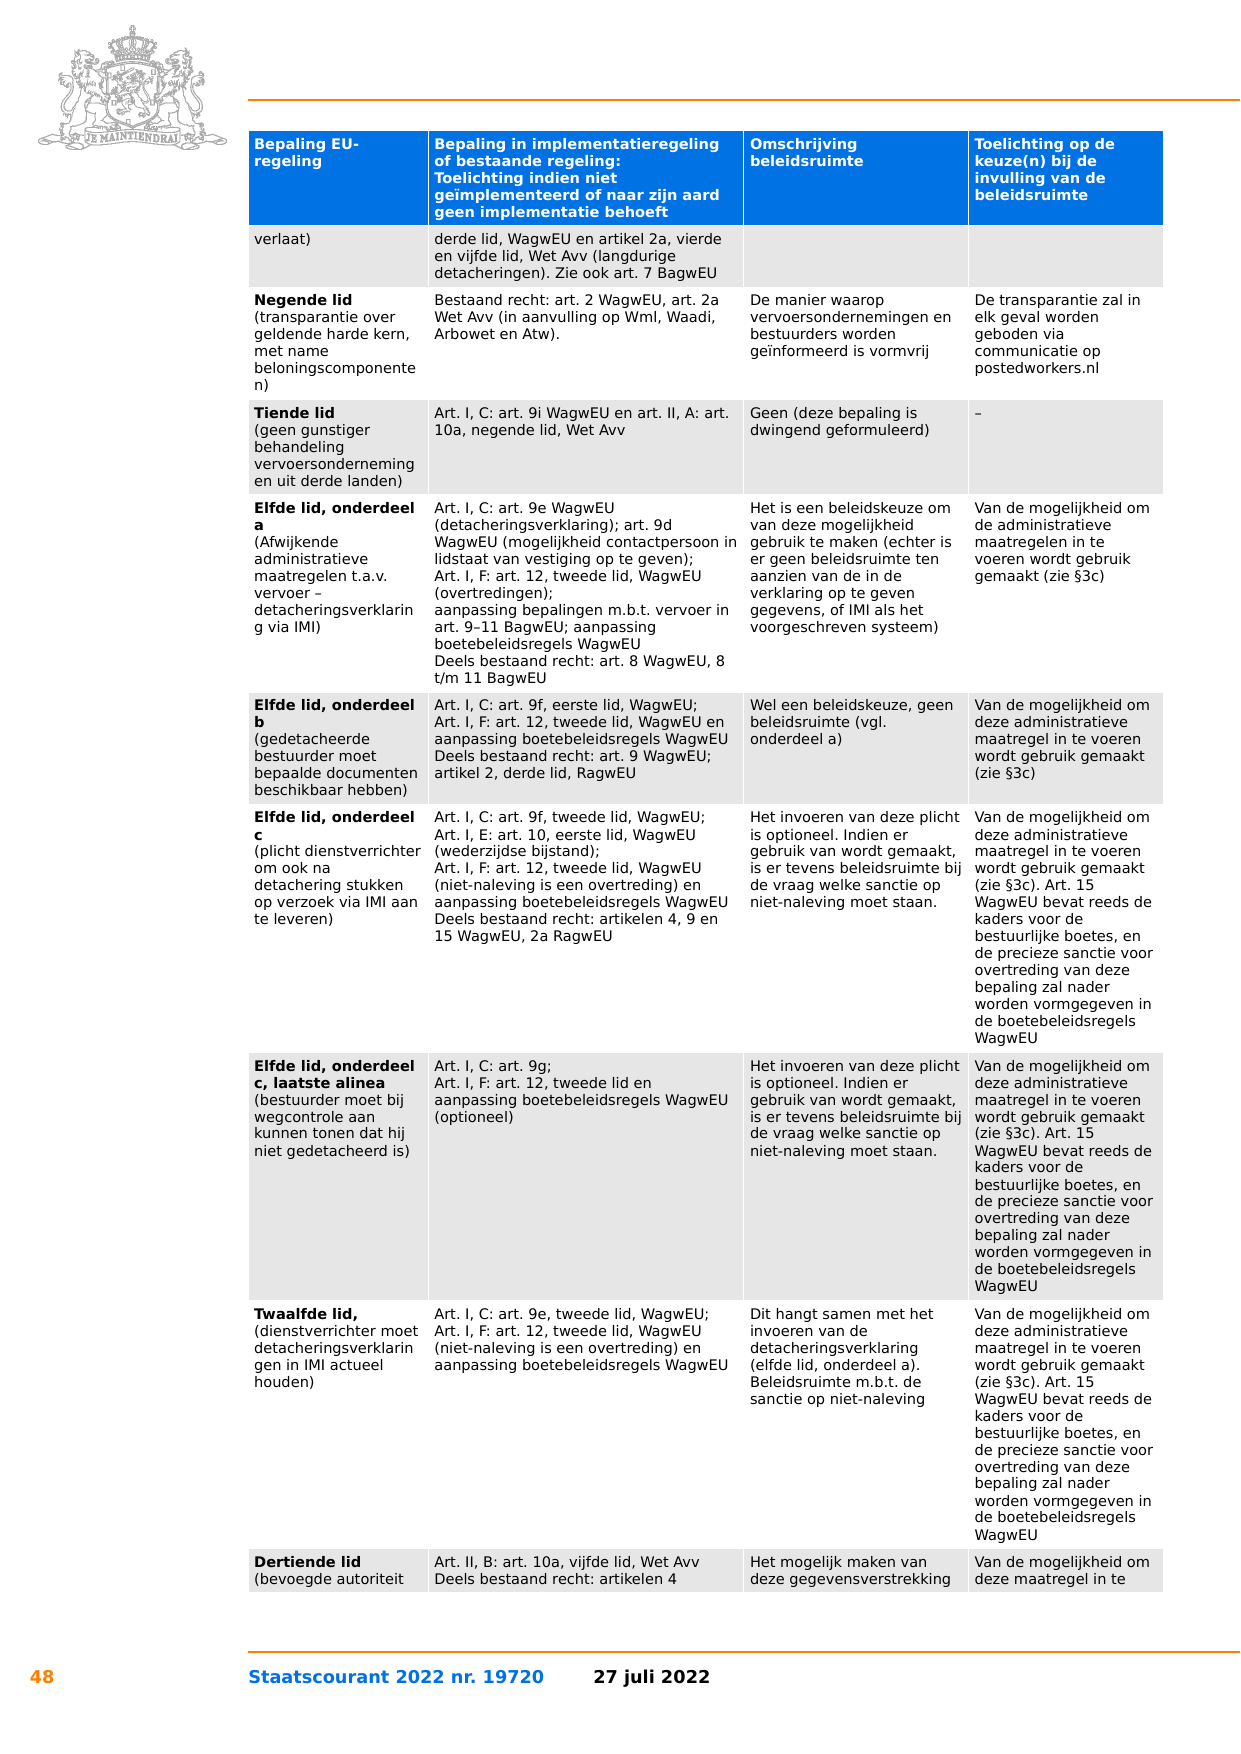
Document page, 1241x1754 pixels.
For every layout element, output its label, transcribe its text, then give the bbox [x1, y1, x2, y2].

table_cell Art. I, C: art. 9g; Art. I, F: art. 12, tweede lid en aanpassing boetebeleidsregels WagwEU (optioneel) [429, 1053, 743, 1300]
table_cell Art. I, C: art. 9i WagwEU en art. II, A: art. 10a, negende lid, Wet Avv [429, 400, 743, 494]
table_cell Elfde lid, onderdeel b (gedetacheerde bestuurder moet bepaalde documenten beschikbaar hebben) [249, 693, 428, 804]
table_cell Geen (deze bepaling is dwingend geformuleerd) [744, 400, 968, 494]
table_cell Art. I, C: art. 9f, eerste lid, WagwEU; Art. I, F: art. 12, tweede lid, WagwEU en aanpassing boetebeleidsregels WagwEU Deels bestaand recht: art. 9 WagwEU; artikel 2, derde lid, RagwEU [429, 693, 743, 804]
table_cell Het invoeren van deze plicht is optioneel. Indien er gebruik van wordt gemaakt, is er tevens beleidsruimte bij de vraag welke sanctie op niet-naleving moet staan. [744, 1053, 968, 1300]
table_header Bepaling EU-regeling [249, 131, 428, 225]
table_cell Bestaand recht: art. 2 WagwEU, art. 2a Wet Avv (in aanvulling op Wml, Waadi, Arbowet en Atw). [429, 288, 743, 399]
picture [38, 25, 227, 150]
table_cell Elfde lid, onderdeel c (plicht dienstverrichter om ook na detachering stukken op verzoek via IMI aan te leveren) [249, 805, 428, 1052]
table_cell Dit hangt samen met het invoeren van de detacheringsverklaring (elfde lid, onderdeel a). Beleidsruimte m.b.t. de sanctie op niet-naleving [744, 1301, 968, 1548]
table_cell Van de mogelijkheid om deze maatregel in te [969, 1549, 1163, 1592]
table_cell Art. II, B: art. 10a, vijfde lid, Wet Avv Deels bestaand recht: artikelen 4 [429, 1549, 743, 1592]
table_cell Het is een beleidskeuze om van deze mogelijkheid gebruik te maken (echter is er geen beleidsruimte ten aanzien van de in de verklaring op te geven gegevens, of IMI als het voorgeschreven systeem) [744, 495, 968, 691]
table_cell Art. I, C: art. 9e, tweede lid, WagwEU; Art. I, F: art. 12, tweede lid, WagwEU (niet-naleving is een overtreding) en aanpassing boetebeleidsregels WagwEU [429, 1301, 743, 1548]
table_header Omschrijving beleidsruimte [744, 131, 968, 225]
table_cell [969, 226, 1163, 287]
table_cell De manier waarop vervoersondernemingen en bestuurders worden geïnformeerd is vormvrij [744, 288, 968, 399]
table_cell Elfde lid, onderdeel c, laatste alinea (bestuurder moet bij wegcontrole aan kunnen tonen dat hij niet gedetacheerd is) [249, 1053, 428, 1300]
table_cell Twaalfde lid, (dienstverrichter moet detacheringsverklaringen in IMI actueel houden) [249, 1301, 428, 1548]
table_cell Het invoeren van deze plicht is optioneel. Indien er gebruik van wordt gemaakt, is er tevens beleidsruimte bij de vraag welke sanctie op niet-naleving moet staan. [744, 805, 968, 1052]
table_cell Van de mogelijkheid om deze administratieve maatregel in te voeren wordt gebruik gemaakt (zie §3c). Art. 15 WagwEU bevat reeds de kaders voor de bestuurlijke boetes, en de precieze sanctie voor overtreding van deze bepaling zal nader worden vormgegeven in de boetebeleidsregels WagwEU [969, 1301, 1163, 1548]
table_cell Elfde lid, onderdeel a (Afwijkende administratieve maatregelen t.a.v. vervoer – detacheringsverklaring via IMI) [249, 495, 428, 691]
table_cell Art. I, C: art. 9f, tweede lid, WagwEU; Art. I, E: art. 10, eerste lid, WagwEU (wederzijdse bijstand); Art. I, F: art. 12, tweede lid, WagwEU (niet-naleving is een overtreding) en aanpassing boetebeleidsregels WagwEU Deels bestaand recht: artikelen 4, 9 en 15 WagwEU, 2a RagwEU [429, 805, 743, 1052]
table_cell [744, 226, 968, 287]
table_cell derde lid, WagwEU en artikel 2a, vierde en vijfde lid, Wet Avv (langdurige detacheringen). Zie ook art. 7 BagwEU [429, 226, 743, 287]
table_cell verlaat) [249, 226, 428, 287]
table_cell Van de mogelijkheid om deze administratieve maatregel in te voeren wordt gebruik gemaakt (zie §3c). Art. 15 WagwEU bevat reeds de kaders voor de bestuurlijke boetes, en de precieze sanctie voor overtreding van deze bepaling zal nader worden vormgegeven in de boetebeleidsregels WagwEU [969, 805, 1163, 1052]
table_cell Van de mogelijkheid om de administratieve maatregelen in te voeren wordt gebruik gemaakt (zie §3c) [969, 495, 1163, 691]
table_cell Van de mogelijkheid om deze administratieve maatregel in te voeren wordt gebruik gemaakt (zie §3c). Art. 15 WagwEU bevat reeds de kaders voor de bestuurlijke boetes, en de precieze sanctie voor overtreding van deze bepaling zal nader worden vormgegeven in de boetebeleidsregels WagwEU [969, 1053, 1163, 1300]
table_cell Negende lid (transparantie over geldende harde kern, met name beloningscomponenten) [249, 288, 428, 399]
table_cell Art. I, C: art. 9e WagwEU (detacheringsverklaring); art. 9d WagwEU (mogelijkheid contactpersoon in lidstaat van vestiging op te geven); Art. I, F: art. 12, tweede lid, WagwEU (overtredingen); aanpassing bepalingen m.b.t. vervoer in art. 9–11 BagwEU; aanpassing boetebeleidsregels WagwEU Deels bestaand recht: art. 8 WagwEU, 8 t/m 11 BagwEU [429, 495, 743, 691]
table_cell De transparantie zal in elk geval worden geboden via communicatie op postedworkers.nl [969, 288, 1163, 399]
table_header Toelichting op de keuze(n) bij de invulling van de beleidsruimte [969, 131, 1163, 225]
table_header Bepaling in implementatieregeling of bestaande regeling: Toelichting indien niet geïmplementeerd of naar zijn aard geen implementatie behoeft [429, 131, 743, 225]
table_cell Tiende lid (geen gunstiger behandeling vervoersondernemingen uit derde landen) [249, 400, 428, 494]
table_cell Van de mogelijkheid om deze administratieve maatregel in te voeren wordt gebruik gemaakt (zie §3c) [969, 693, 1163, 804]
table_cell Dertiende lid (bevoegde autoriteit [249, 1549, 428, 1592]
table_cell Wel een beleidskeuze, geen beleidsruimte (vgl. onderdeel a) [744, 693, 968, 804]
table_cell – [969, 400, 1163, 494]
table_cell Het mogelijk maken van deze gegevensverstrekking [744, 1549, 968, 1592]
